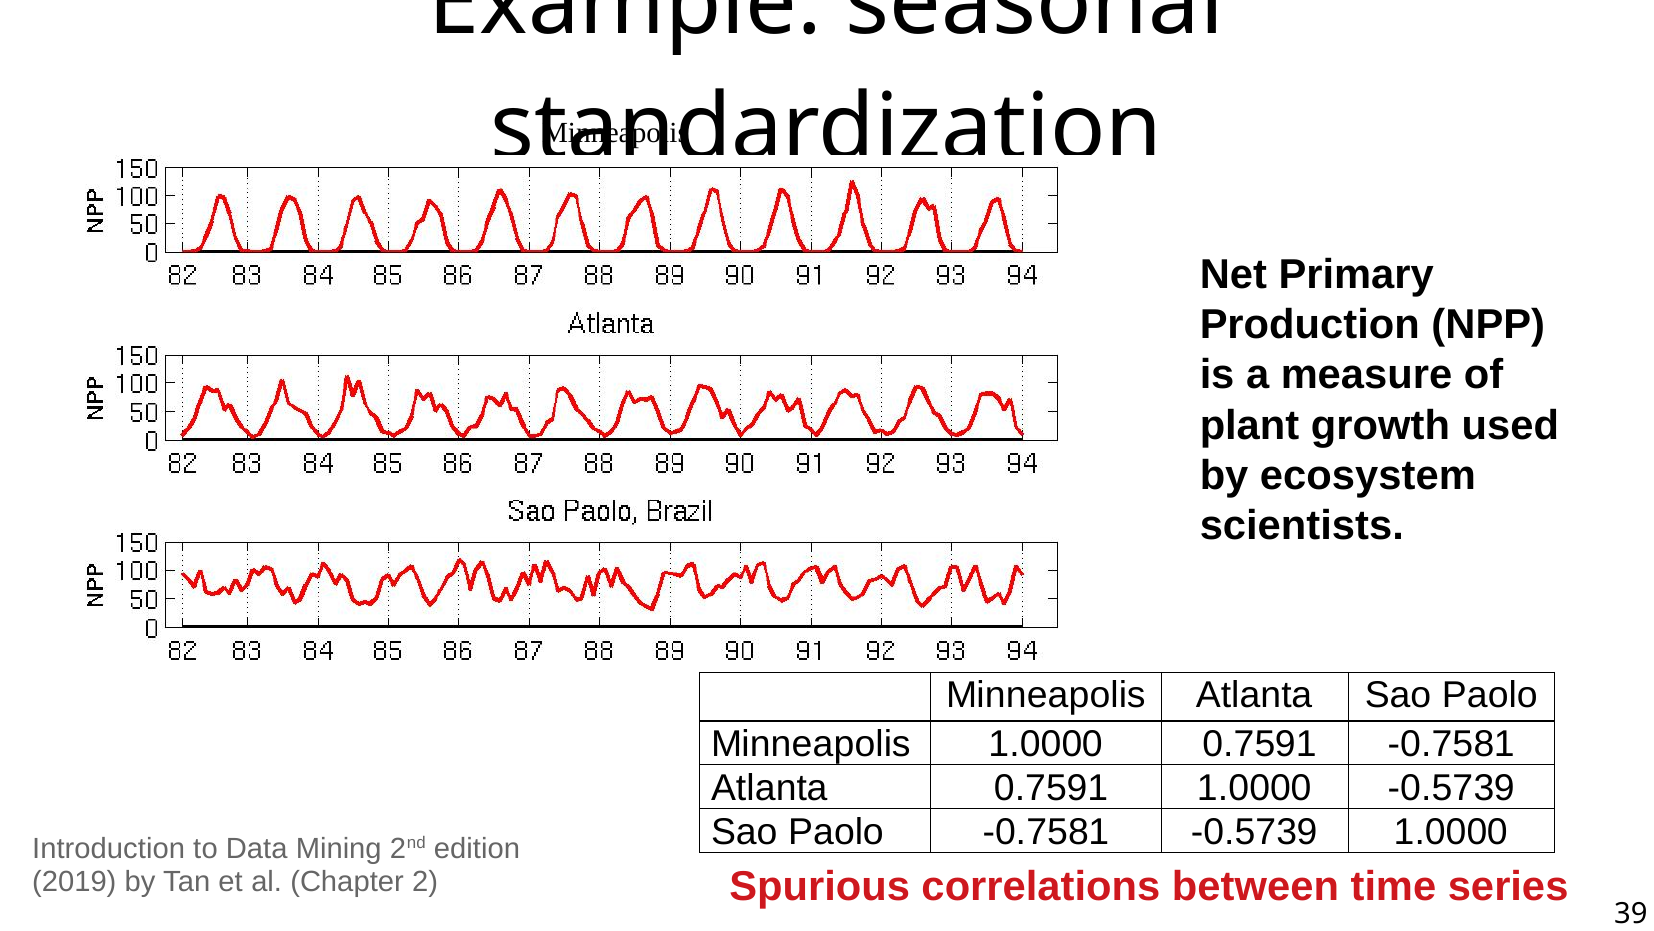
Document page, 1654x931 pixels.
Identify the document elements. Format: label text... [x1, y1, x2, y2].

text_box Minneapolis [527, 105, 762, 156]
text_box Net Primary Production (NPP) is a measure of plant growth used by ecosystem scientists. [1185, 239, 1585, 555]
text_box Introduction to Data Mining 2nd edition (2019) by Tan et al. (Chapter 2) [17, 825, 556, 916]
title Example: seasonal standardization [82, 1, 1571, 121]
text_box Spurious correlations between time series [699, 883, 1600, 915]
picture [15, 155, 1621, 883]
